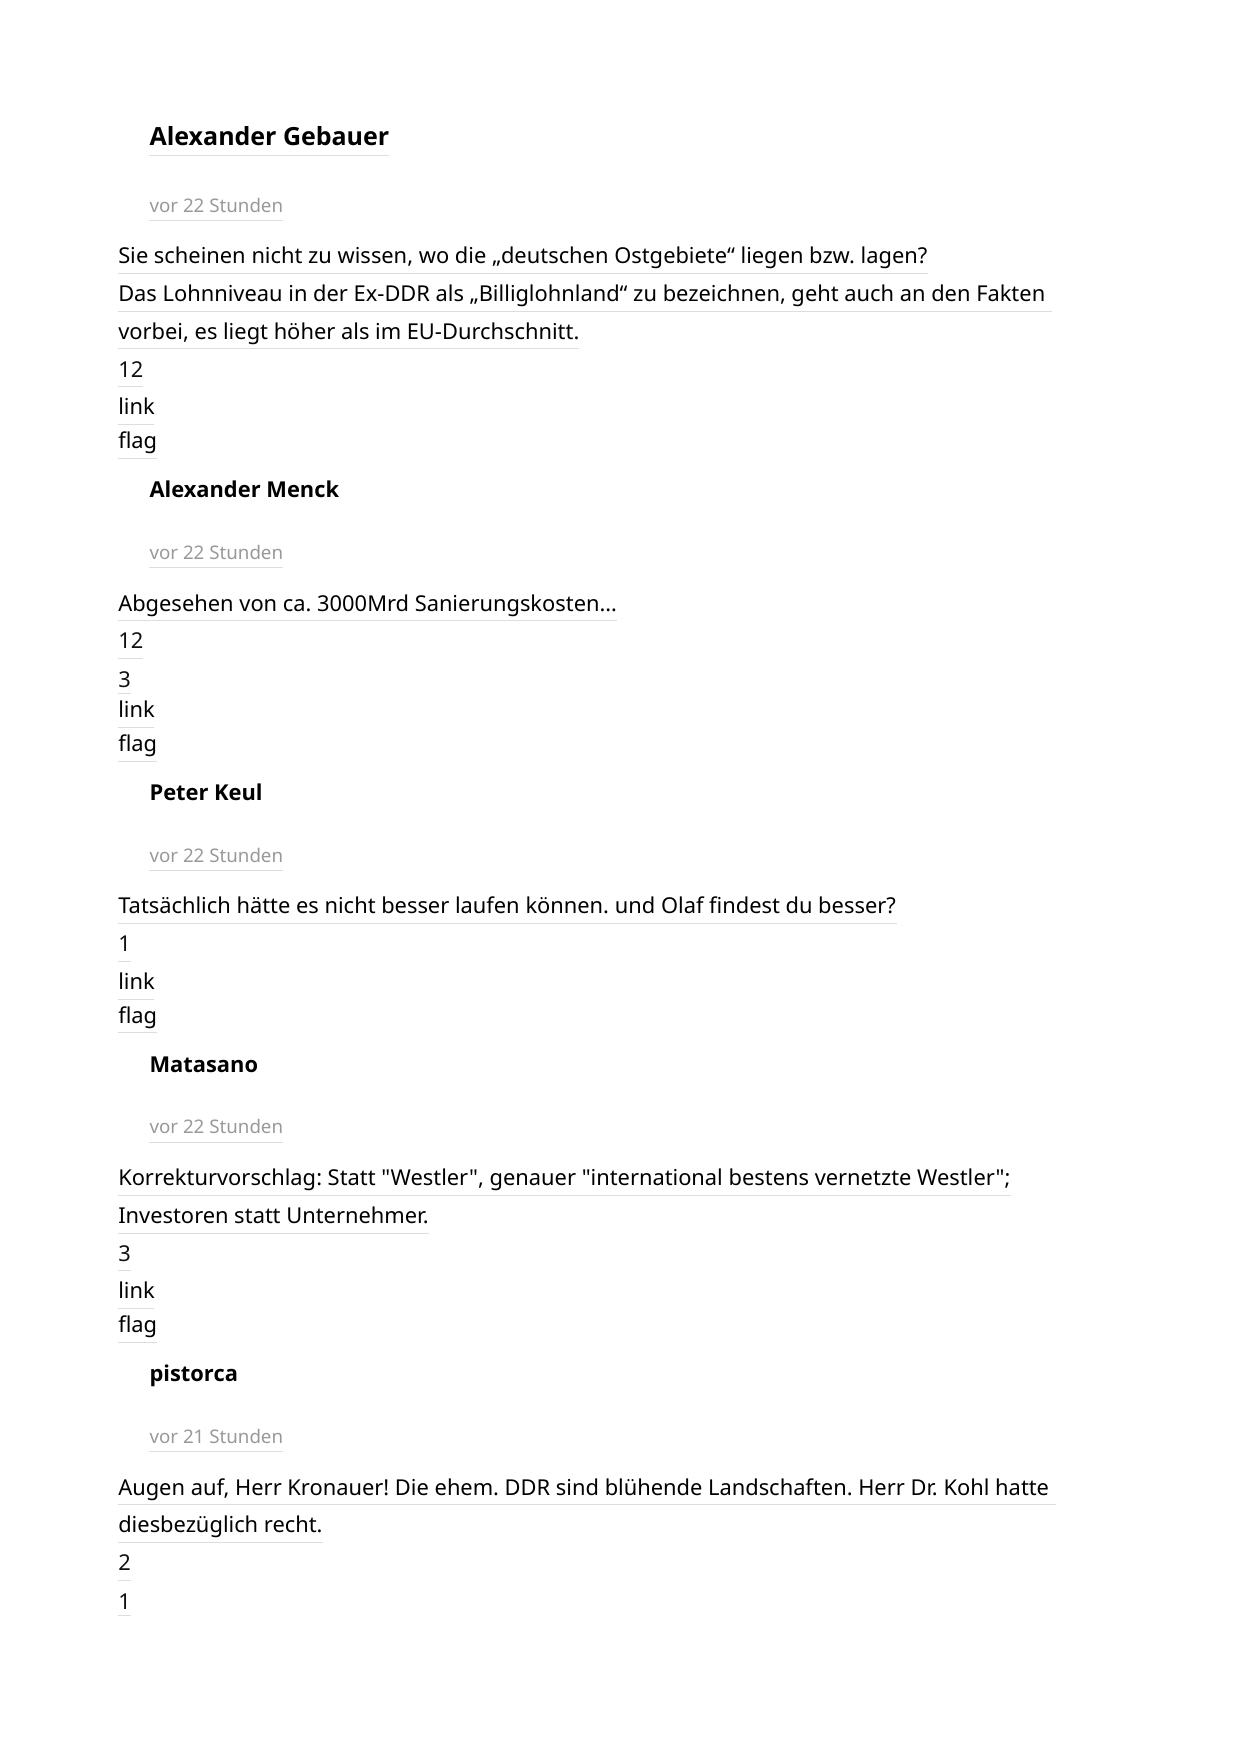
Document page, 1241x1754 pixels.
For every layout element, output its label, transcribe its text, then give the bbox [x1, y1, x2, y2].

text Matasano [149, 1049, 1122, 1079]
text vor 21 Stunden [149, 1423, 1117, 1452]
text Peter Keul [149, 777, 1122, 807]
text link [118, 1275, 1122, 1309]
text link [118, 694, 1122, 728]
text 3 [118, 1238, 1122, 1271]
text flag [118, 425, 1122, 459]
text link [118, 391, 1122, 425]
text vor 22 Stunden [149, 1114, 1117, 1143]
text 12 [118, 353, 1122, 387]
text flag [118, 1309, 1122, 1343]
text Sie scheinen nicht zu wissen, wo die „deutschen Ostgebiete“ liegen bzw. lagen? Das Lohnniveau in der Ex-DDR als „Billiglohnland“ zu bezeichnen, geht auch an den Fakten vorbei, es liegt höher als im EU-Durchschnitt. [118, 240, 1122, 349]
text vor 22 Stunden [149, 192, 1117, 221]
text vor 22 Stunden [149, 842, 1117, 871]
text Abgesehen von ca. 3000Mrd Sanierungskosten… [118, 587, 1122, 621]
text Tatsächlich hätte es nicht besser laufen können. und Olaf findest du besser? [118, 891, 1122, 924]
text Alexander Menck [149, 474, 1122, 504]
text Alexander Gebauer [149, 118, 1122, 156]
text 12 [118, 625, 1122, 659]
text flag [118, 1000, 1122, 1033]
text link [118, 966, 1122, 1000]
text Augen auf, Herr Kronauer! Die ehem. DDR sind blühende Landschaften. Herr Dr. Kohl hatte diesbezüglich recht. [118, 1472, 1122, 1543]
text Korrekturvorschlag: Statt "Westler", genauer "international bestens vernetzte Westler"; Investoren statt Unternehmer. [118, 1162, 1122, 1234]
text vor 22 Stunden [149, 539, 1117, 568]
text 3 [118, 663, 1122, 694]
text 1 [118, 1585, 1122, 1616]
text 1 [118, 928, 1122, 962]
text flag [118, 728, 1122, 762]
text 2 [118, 1547, 1122, 1581]
text pistorca [149, 1358, 1122, 1388]
